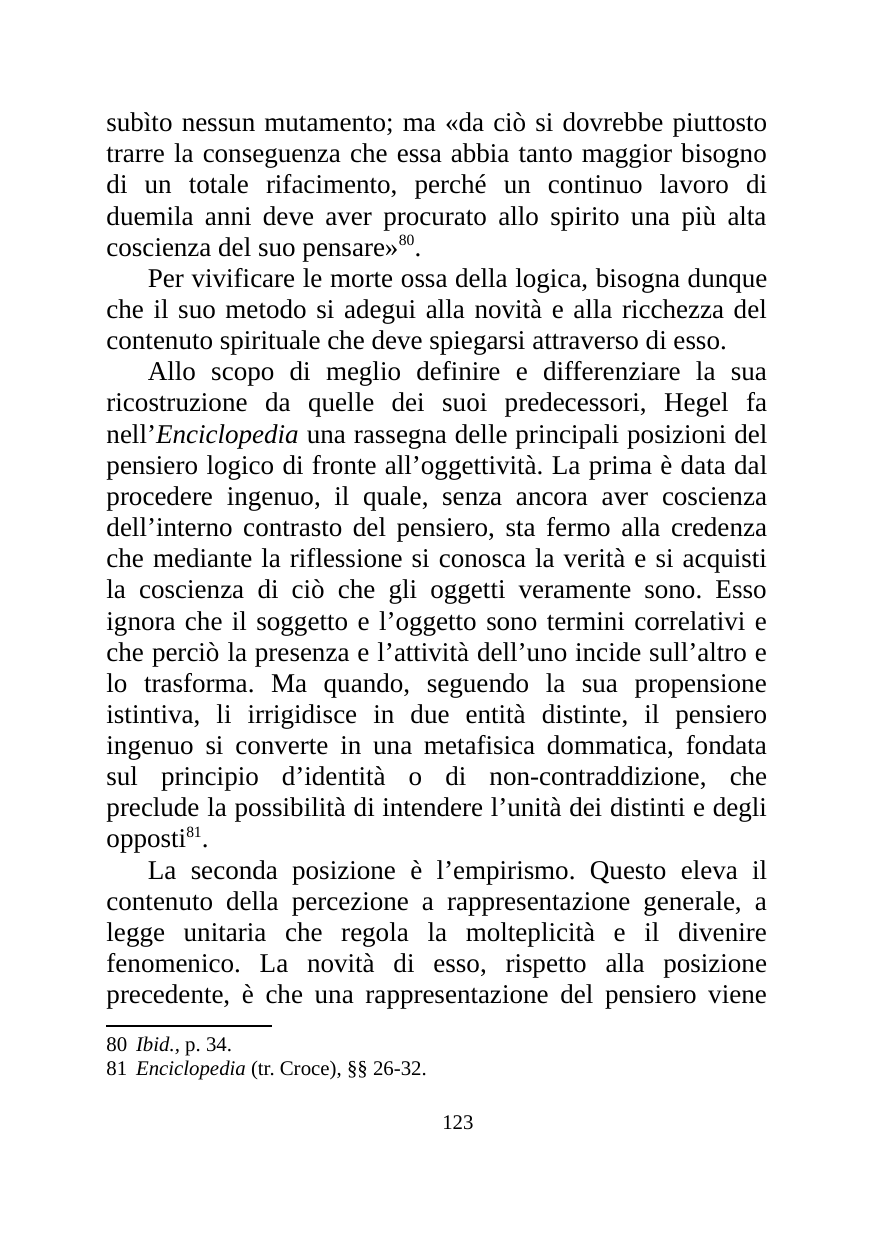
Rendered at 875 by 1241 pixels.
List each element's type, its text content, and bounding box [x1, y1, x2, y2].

text Enciclopedia (tr. Croce), §§ 26-32. [106, 1056, 768, 1080]
text Allo scopo di meglio definire e differenziare la sua ricostruzione da quelle dei suoi predecessori, Hegel fa nell’Enciclopedia una rassegna delle principali posizioni del pensiero logico di fronte all’oggettività. La prima è data dal procedere ingenuo, il quale, senza ancora aver coscienza dell’interno contrasto del pensiero, sta fermo alla credenza che mediante la riflessione si conosca la verità e si acquisti la coscienza di ciò che gli oggetti veramente sono. Esso ignora che il soggetto e l’oggetto sono termini correlativi e che perciò la presenza e l’attività dell’uno incide sull’altro e lo trasforma. Ma quando, seguendo la sua propensione istintiva, li irrigidisce in due entità distinte, il pensiero ingenuo si converte in una metafisica dommatica, fondata sul principio d’identità o di non-contraddizione, che preclude la possibilità di intendere l’unità dei distinti e degli opposti. [106, 355, 768, 854]
text La seconda posizione è l’empirismo. Questo eleva il contenuto della percezione a rappresentazione generale, a legge unitaria che regola la molteplicità e il divenire fenomenico. La novità di esso, rispetto alla posizione precedente, è che una rappresentazione del pensiero viene [106, 854, 768, 1009]
text Per vivificare le morte ossa della logica, bisogna dunque che il suo metodo si adegui alla novità e alla ricchezza del contenuto spirituale che deve spiegarsi attraverso di esso. [106, 262, 768, 355]
text subìto nessun mutamento; ma «da ciò si dovrebbe piuttosto trarre la conseguenza che essa abbia tanto maggior bisogno di un totale rifacimento, perché un continuo lavoro di duemila anni deve aver procurato allo spirito una più alta coscienza del suo pensare». [106, 106, 768, 262]
text Ibid., p. 34. [106, 1032, 768, 1056]
